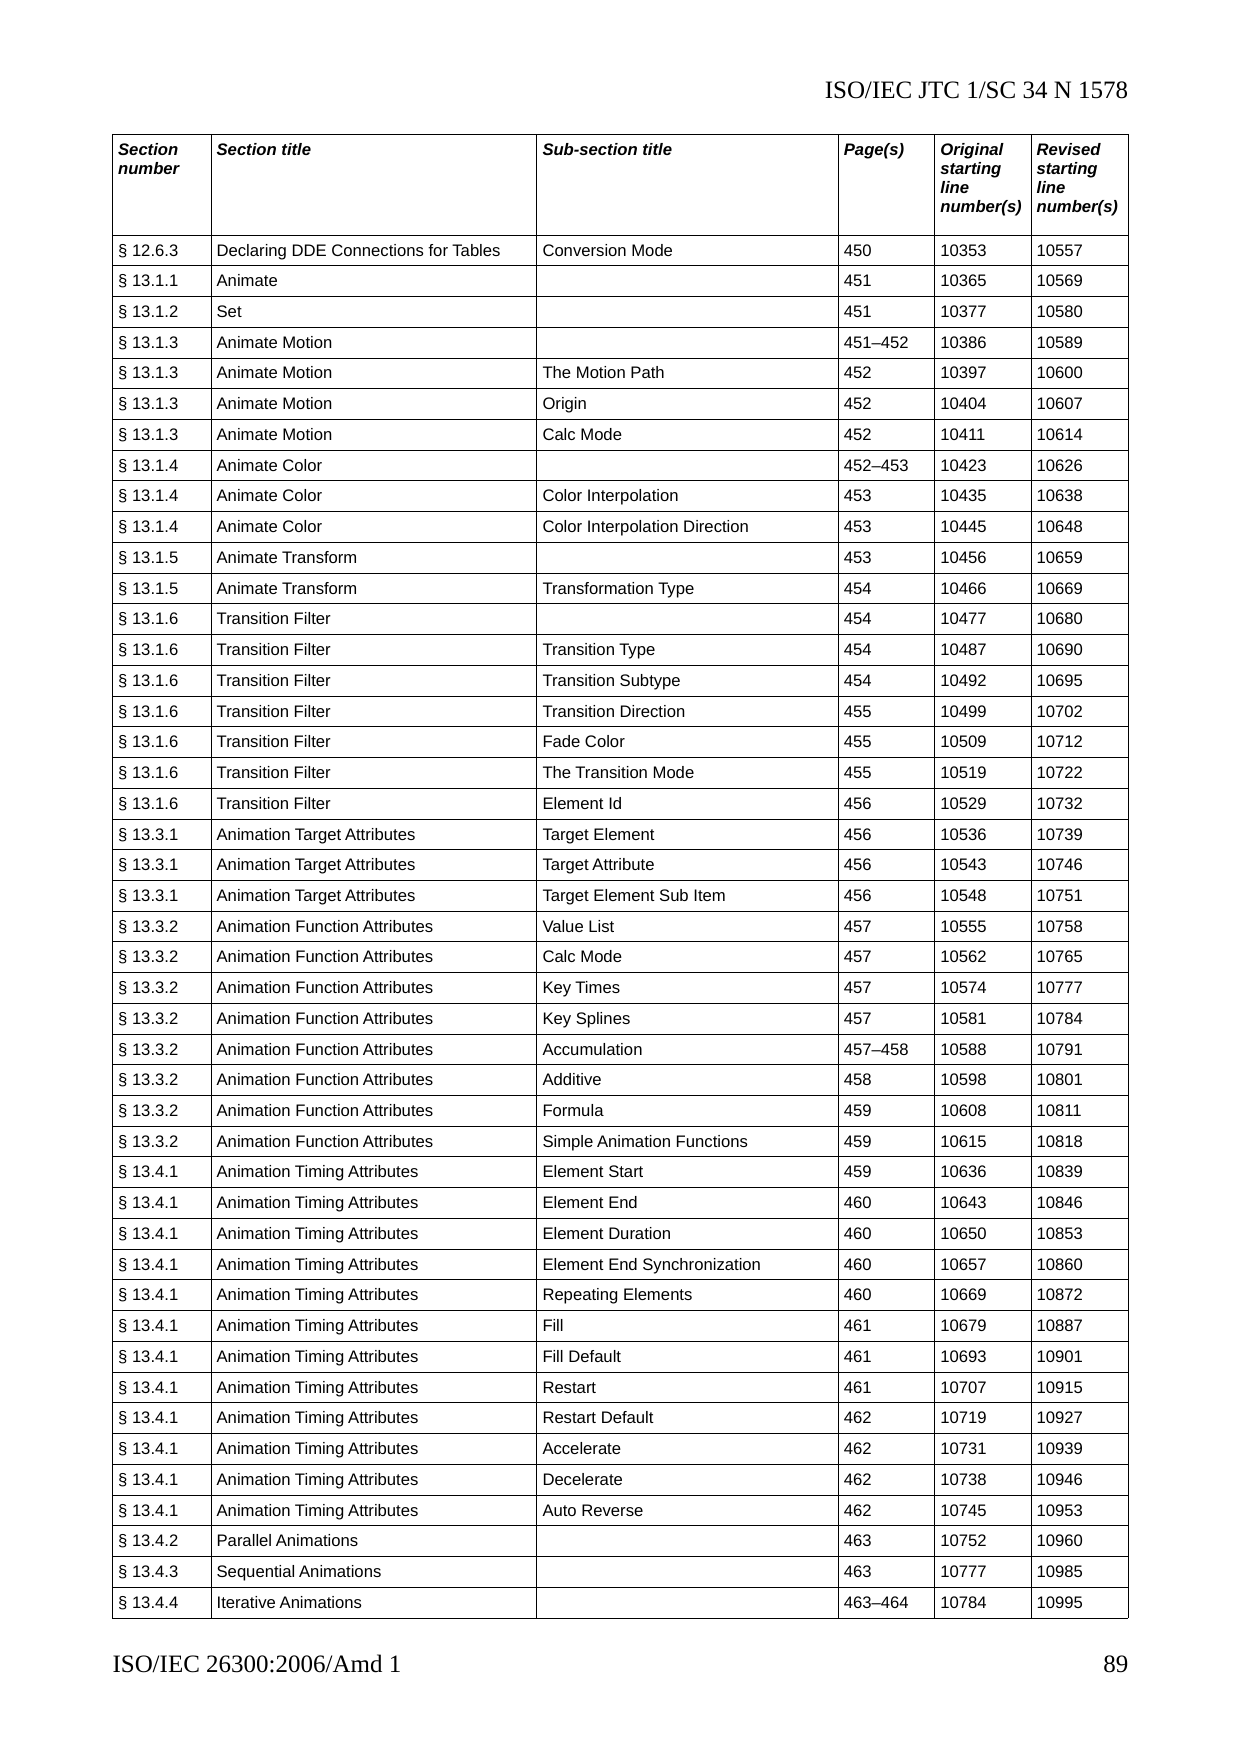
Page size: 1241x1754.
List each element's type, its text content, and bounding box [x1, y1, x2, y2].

table_cell § 13.4.1 [113, 1373, 211, 1402]
table_cell Animate Motion [212, 328, 536, 357]
table_cell 10397 [935, 359, 1031, 388]
table_cell [537, 1588, 838, 1617]
table_cell 10536 [935, 820, 1031, 849]
table_cell § 13.3.2 [113, 1065, 211, 1095]
table_cell 10846 [1032, 1188, 1128, 1218]
table_cell Animation Timing Attributes [212, 1496, 536, 1525]
table_header Revised starting line number(s) [1032, 135, 1128, 234]
table_cell Transition Filter [212, 697, 536, 726]
table_cell § 13.4.1 [113, 1219, 211, 1249]
table_cell 10690 [1032, 635, 1128, 665]
table_cell Animation Target Attributes [212, 850, 536, 880]
table_cell § 13.3.2 [113, 942, 211, 972]
table_cell § 13.3.2 [113, 1096, 211, 1126]
table_cell § 13.3.2 [113, 1127, 211, 1156]
table_cell 10492 [935, 666, 1031, 696]
table_cell § 13.3.2 [113, 912, 211, 941]
table_cell 10608 [935, 1096, 1031, 1126]
table_cell § 13.1.2 [113, 297, 211, 327]
table_cell § 13.1.6 [113, 604, 211, 634]
table_cell Animation Function Attributes [212, 973, 536, 1003]
table_cell 10777 [1032, 973, 1128, 1003]
table_cell 458 [839, 1065, 934, 1095]
table_cell § 13.4.1 [113, 1403, 211, 1433]
table_cell Animation Function Attributes [212, 1065, 536, 1095]
table_cell 10638 [1032, 481, 1128, 511]
table_cell 460 [839, 1250, 934, 1279]
table_cell 10423 [935, 451, 1031, 480]
table_cell 10953 [1032, 1496, 1128, 1525]
table_cell 453 [839, 512, 934, 542]
table_cell Fill [537, 1311, 838, 1341]
table_cell 10555 [935, 912, 1031, 941]
table_cell 10765 [1032, 942, 1128, 972]
table_cell Animation Timing Attributes [212, 1373, 536, 1402]
table_cell 10946 [1032, 1465, 1128, 1494]
table_cell 10548 [935, 881, 1031, 911]
table_cell Animation Timing Attributes [212, 1434, 536, 1464]
table_cell Animation Timing Attributes [212, 1403, 536, 1433]
table_cell 10985 [1032, 1557, 1128, 1587]
table_cell § 13.3.1 [113, 820, 211, 849]
table_cell [537, 1526, 838, 1556]
table_cell § 13.4.3 [113, 1557, 211, 1587]
table_cell 10860 [1032, 1250, 1128, 1279]
table_cell 452 [839, 389, 934, 419]
table_cell 10581 [935, 1004, 1031, 1033]
table_cell § 13.3.2 [113, 1004, 211, 1033]
table_cell Key Splines [537, 1004, 838, 1033]
table_cell 452–453 [839, 451, 934, 480]
table_cell § 13.4.1 [113, 1250, 211, 1279]
table_cell 10853 [1032, 1219, 1128, 1249]
table_cell 10695 [1032, 666, 1128, 696]
table_cell Element End Synchronization [537, 1250, 838, 1279]
table_cell 10872 [1032, 1280, 1128, 1310]
table_cell 10791 [1032, 1035, 1128, 1064]
table_cell 10712 [1032, 727, 1128, 757]
table_cell 460 [839, 1280, 934, 1310]
table_cell § 13.1.1 [113, 266, 211, 296]
table_cell 10650 [935, 1219, 1031, 1249]
table_cell [537, 328, 838, 357]
table_cell § 13.4.4 [113, 1588, 211, 1617]
table_cell Decelerate [537, 1465, 838, 1494]
table_cell Restart [537, 1373, 838, 1402]
table_cell 10659 [1032, 543, 1128, 573]
table_cell 10901 [1032, 1342, 1128, 1372]
table_cell § 13.1.5 [113, 543, 211, 573]
table_cell Element Duration [537, 1219, 838, 1249]
table_cell Restart Default [537, 1403, 838, 1433]
table_cell 10732 [1032, 789, 1128, 818]
table_cell 451–452 [839, 328, 934, 357]
table_cell 457 [839, 973, 934, 1003]
table_cell Animate Motion [212, 420, 536, 450]
table_cell 463 [839, 1526, 934, 1556]
table_cell Transition Filter [212, 727, 536, 757]
table_cell Transition Filter [212, 604, 536, 634]
table_cell 10927 [1032, 1403, 1128, 1433]
table_cell § 13.1.4 [113, 512, 211, 542]
table_cell Transformation Type [537, 574, 838, 603]
table_cell 10377 [935, 297, 1031, 327]
table_cell § 13.1.6 [113, 697, 211, 726]
table_cell [537, 1557, 838, 1587]
table_cell 457 [839, 942, 934, 972]
table_cell 10588 [935, 1035, 1031, 1064]
table_cell 10607 [1032, 389, 1128, 419]
table_cell 10509 [935, 727, 1031, 757]
table_cell 460 [839, 1219, 934, 1249]
table_cell 10643 [935, 1188, 1031, 1218]
table_cell 451 [839, 266, 934, 296]
table_cell 10477 [935, 604, 1031, 634]
table_cell 10557 [1032, 236, 1128, 265]
table_cell 10738 [935, 1465, 1031, 1494]
table_cell § 13.4.2 [113, 1526, 211, 1556]
table_cell The Transition Mode [537, 758, 838, 788]
table_cell Declaring DDE Connections for Tables [212, 236, 536, 265]
table_cell § 13.1.3 [113, 328, 211, 357]
table_cell 457 [839, 1004, 934, 1033]
table_cell 10784 [1032, 1004, 1128, 1033]
table_cell Animation Function Attributes [212, 1004, 536, 1033]
table_cell § 13.1.6 [113, 758, 211, 788]
table_cell Iterative Animations [212, 1588, 536, 1617]
table_cell Animation Function Attributes [212, 942, 536, 972]
table_cell 462 [839, 1403, 934, 1433]
table_cell § 13.1.4 [113, 451, 211, 480]
table_cell 462 [839, 1465, 934, 1494]
table_cell Animation Timing Attributes [212, 1465, 536, 1494]
table_cell 10543 [935, 850, 1031, 880]
table_cell Transition Type [537, 635, 838, 665]
table_cell 451 [839, 297, 934, 327]
table_cell Target Element Sub Item [537, 881, 838, 911]
table_cell § 13.1.6 [113, 727, 211, 757]
table_cell 456 [839, 789, 934, 818]
table_cell 461 [839, 1311, 934, 1341]
table_cell 10435 [935, 481, 1031, 511]
table_cell Element End [537, 1188, 838, 1218]
table_cell Animate Motion [212, 389, 536, 419]
table_cell Animation Function Attributes [212, 912, 536, 941]
table_cell § 13.3.1 [113, 881, 211, 911]
table_cell 10731 [935, 1434, 1031, 1464]
table_cell § 13.1.4 [113, 481, 211, 511]
table_cell § 13.3.1 [113, 850, 211, 880]
table_cell § 13.4.1 [113, 1157, 211, 1187]
table_cell 10648 [1032, 512, 1128, 542]
table_cell 10693 [935, 1342, 1031, 1372]
table_cell 10445 [935, 512, 1031, 542]
table_cell Animation Timing Attributes [212, 1157, 536, 1187]
table_cell § 13.1.3 [113, 420, 211, 450]
table_cell 10615 [935, 1127, 1031, 1156]
table_cell Conversion Mode [537, 236, 838, 265]
table_cell 10386 [935, 328, 1031, 357]
table_cell 10746 [1032, 850, 1128, 880]
table_cell Animation Timing Attributes [212, 1188, 536, 1218]
table_cell 10529 [935, 789, 1031, 818]
table_cell § 13.1.6 [113, 666, 211, 696]
table_cell The Motion Path [537, 359, 838, 388]
table_cell 10995 [1032, 1588, 1128, 1617]
table_cell 10801 [1032, 1065, 1128, 1095]
table_cell 10636 [935, 1157, 1031, 1187]
table_cell 10887 [1032, 1311, 1128, 1341]
table_cell 10456 [935, 543, 1031, 573]
table_cell 462 [839, 1496, 934, 1525]
table_cell 10784 [935, 1588, 1031, 1617]
table_cell 10580 [1032, 297, 1128, 327]
table_cell Fade Color [537, 727, 838, 757]
table_cell 10499 [935, 697, 1031, 726]
table_cell 10404 [935, 389, 1031, 419]
table_cell 463 [839, 1557, 934, 1587]
table_cell [537, 297, 838, 327]
table_cell Animate [212, 266, 536, 296]
table_cell 454 [839, 666, 934, 696]
table_cell 10915 [1032, 1373, 1128, 1402]
table_header Section number [113, 135, 211, 234]
table_cell § 13.1.5 [113, 574, 211, 603]
table_cell 459 [839, 1096, 934, 1126]
table_cell 10626 [1032, 451, 1128, 480]
table_cell Animation Timing Attributes [212, 1219, 536, 1249]
table_cell 10600 [1032, 359, 1128, 388]
table_cell Target Attribute [537, 850, 838, 880]
table_cell Transition Filter [212, 635, 536, 665]
table_cell § 13.1.3 [113, 359, 211, 388]
table_cell 10598 [935, 1065, 1031, 1095]
table_cell Animate Motion [212, 359, 536, 388]
table_cell § 13.4.1 [113, 1188, 211, 1218]
table_cell § 13.1.6 [113, 635, 211, 665]
table_cell Animate Transform [212, 574, 536, 603]
table_cell 10680 [1032, 604, 1128, 634]
table_cell § 13.4.1 [113, 1280, 211, 1310]
table_cell 457–458 [839, 1035, 934, 1064]
table_cell Animate Color [212, 512, 536, 542]
table_cell 10365 [935, 266, 1031, 296]
table_cell Target Element [537, 820, 838, 849]
table_cell § 13.4.1 [113, 1434, 211, 1464]
table_cell 10466 [935, 574, 1031, 603]
table_cell 455 [839, 758, 934, 788]
table_cell 10960 [1032, 1526, 1128, 1556]
table_cell 459 [839, 1127, 934, 1156]
table_cell Origin [537, 389, 838, 419]
table_cell 10614 [1032, 420, 1128, 450]
table_cell 455 [839, 697, 934, 726]
table_header Original starting line number(s) [935, 135, 1031, 234]
table_cell 10679 [935, 1311, 1031, 1341]
table_cell 454 [839, 574, 934, 603]
table_cell Calc Mode [537, 420, 838, 450]
table_cell § 13.4.1 [113, 1465, 211, 1494]
table_cell Animate Color [212, 481, 536, 511]
table_cell Animation Target Attributes [212, 881, 536, 911]
table_cell § 12.6.3 [113, 236, 211, 265]
table_cell Fill Default [537, 1342, 838, 1372]
table_cell Animation Timing Attributes [212, 1250, 536, 1279]
table_cell 10745 [935, 1496, 1031, 1525]
table_cell Element Start [537, 1157, 838, 1187]
table_cell 10939 [1032, 1434, 1128, 1464]
table_cell § 13.4.1 [113, 1496, 211, 1525]
table_cell § 13.4.1 [113, 1342, 211, 1372]
table_cell 10562 [935, 942, 1031, 972]
table_cell Value List [537, 912, 838, 941]
table_cell 10353 [935, 236, 1031, 265]
table_cell Formula [537, 1096, 838, 1126]
table_cell 10569 [1032, 266, 1128, 296]
table_cell Animation Function Attributes [212, 1127, 536, 1156]
table_cell 456 [839, 820, 934, 849]
table_cell 461 [839, 1342, 934, 1372]
table_cell 10589 [1032, 328, 1128, 357]
table_cell 460 [839, 1188, 934, 1218]
table_cell 10702 [1032, 697, 1128, 726]
table_cell Animation Timing Attributes [212, 1342, 536, 1372]
table_cell [537, 543, 838, 573]
table_cell 10669 [1032, 574, 1128, 603]
table_cell 10669 [935, 1280, 1031, 1310]
table_cell 452 [839, 420, 934, 450]
table_cell Animate Color [212, 451, 536, 480]
table_cell Transition Direction [537, 697, 838, 726]
table_cell § 13.4.1 [113, 1311, 211, 1341]
table_cell Transition Filter [212, 758, 536, 788]
table_cell § 13.1.6 [113, 789, 211, 818]
table_cell § 13.3.2 [113, 1035, 211, 1064]
table_cell 10411 [935, 420, 1031, 450]
table_cell Key Times [537, 973, 838, 1003]
table_cell Set [212, 297, 536, 327]
table_cell 463–464 [839, 1588, 934, 1617]
table_cell § 13.1.3 [113, 389, 211, 419]
table_cell Transition Filter [212, 666, 536, 696]
table_cell Transition Filter [212, 789, 536, 818]
table_cell Animate Transform [212, 543, 536, 573]
table_cell [537, 266, 838, 296]
table_cell Auto Reverse [537, 1496, 838, 1525]
table_cell 10519 [935, 758, 1031, 788]
table_cell Accumulation [537, 1035, 838, 1064]
table_cell Element Id [537, 789, 838, 818]
table_cell 10751 [1032, 881, 1128, 911]
table_cell 455 [839, 727, 934, 757]
table_cell Parallel Animations [212, 1526, 536, 1556]
table_cell Color Interpolation [537, 481, 838, 511]
table_cell Animation Target Attributes [212, 820, 536, 849]
table_cell 10574 [935, 973, 1031, 1003]
table_cell 457 [839, 912, 934, 941]
table_cell 10657 [935, 1250, 1031, 1279]
table_cell 454 [839, 635, 934, 665]
table_cell Transition Subtype [537, 666, 838, 696]
table_cell Repeating Elements [537, 1280, 838, 1310]
table_cell 453 [839, 543, 934, 573]
table_cell 10707 [935, 1373, 1031, 1402]
table_cell [537, 604, 838, 634]
table_cell 10839 [1032, 1157, 1128, 1187]
table_header Section title [212, 135, 536, 234]
table_cell Sequential Animations [212, 1557, 536, 1587]
table_cell Additive [537, 1065, 838, 1095]
table_header Sub-section title [537, 135, 838, 234]
table_cell 10758 [1032, 912, 1128, 941]
table_cell 453 [839, 481, 934, 511]
table_cell 461 [839, 1373, 934, 1402]
table_cell § 13.3.2 [113, 973, 211, 1003]
table_cell Animation Function Attributes [212, 1096, 536, 1126]
table_cell 454 [839, 604, 934, 634]
table_cell 450 [839, 236, 934, 265]
table_cell 456 [839, 850, 934, 880]
table_cell Animation Function Attributes [212, 1035, 536, 1064]
table_cell 456 [839, 881, 934, 911]
table_cell 10739 [1032, 820, 1128, 849]
table_cell 10752 [935, 1526, 1031, 1556]
table_cell 459 [839, 1157, 934, 1187]
table_cell Accelerate [537, 1434, 838, 1464]
table_header Page(s) [839, 135, 934, 234]
table_cell 10818 [1032, 1127, 1128, 1156]
table_cell 10722 [1032, 758, 1128, 788]
table_cell 452 [839, 359, 934, 388]
table_cell 10719 [935, 1403, 1031, 1433]
table_cell Color Interpolation Direction [537, 512, 838, 542]
table_cell Calc Mode [537, 942, 838, 972]
table_cell 462 [839, 1434, 934, 1464]
table_cell 10777 [935, 1557, 1031, 1587]
table_cell Simple Animation Functions [537, 1127, 838, 1156]
table_cell Animation Timing Attributes [212, 1311, 536, 1341]
table_cell 10487 [935, 635, 1031, 665]
table_cell Animation Timing Attributes [212, 1280, 536, 1310]
table_cell 10811 [1032, 1096, 1128, 1126]
table_cell [537, 451, 838, 480]
